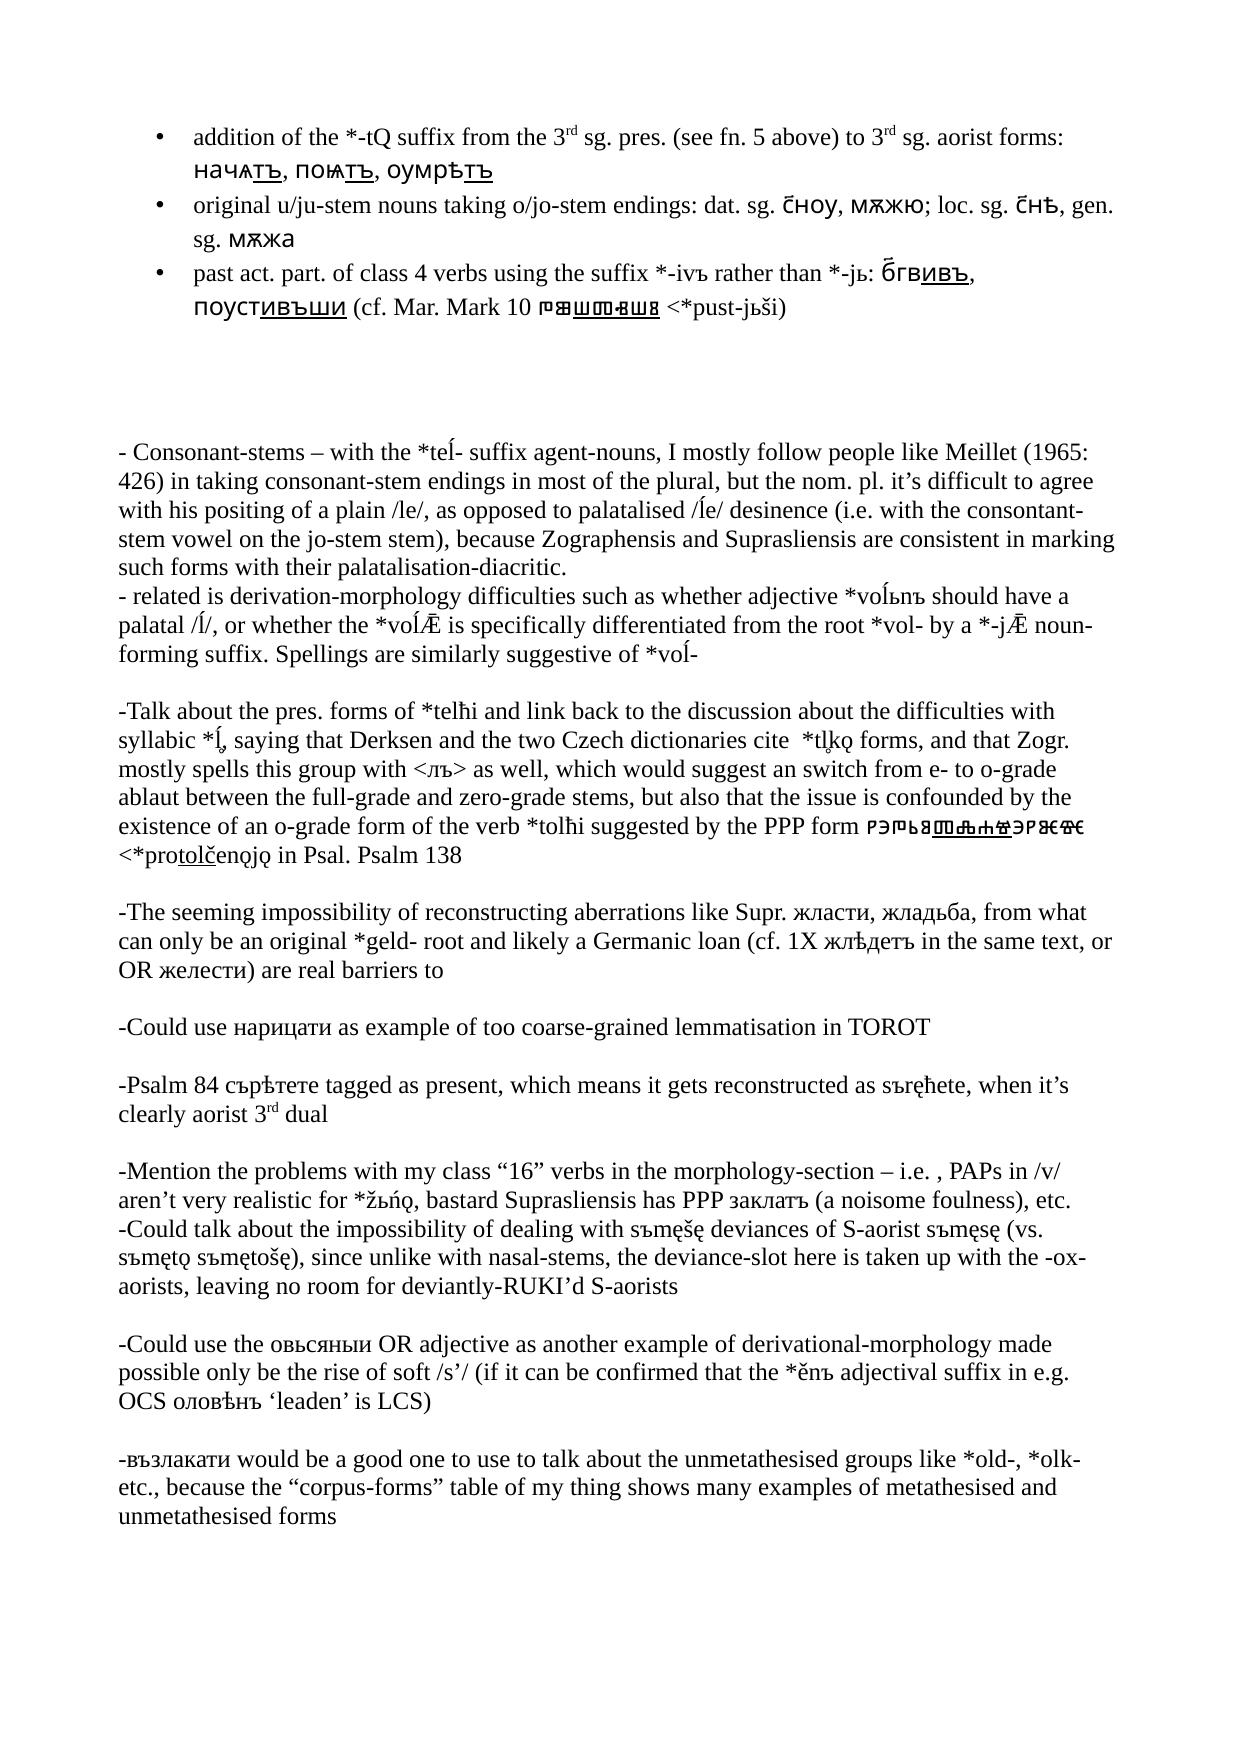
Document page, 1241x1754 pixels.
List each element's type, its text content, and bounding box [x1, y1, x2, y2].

text -Psalm 84 сърѣтете tagged as present, which means it gets reconstructed as sъręћete, when it’s clearly aorist 3rd dual [118, 1070, 1122, 1127]
text -Mention the problems with my class “16” verbs in the morphology-section – i.e. , PAPs in /v/ aren’t very realistic for *žьńǫ, bastard Suprasliensis has PPP заклатъ (a noisome foulness), etc. [118, 1156, 1122, 1214]
text - Consonant-stems – with the *teĺ- suffix agent-nouns, I mostly follow people like Meillet (1965: 426) in taking consonant-stem endings in most of the plural, but the nom. pl. it’s difficult to agree with his positing of a plain /le/, as opposed to palatalised /ĺe/ desinence (i.e. with the consontant-stem vowel on the jo-stem stem), because Zographensis and Suprasliensis are consistent in marking such forms with their palatalisation-diacritic. [118, 437, 1122, 581]
text - related is derivation-morphology difficulties such as whether adjective *voĺьnъ should have a palatal /ĺ/, or whether the *voĺǢ is specifically differentiated from the root *vol- by a *-jǢ noun-forming suffix. Spellings are similarly suggestive of *voĺ- [118, 581, 1122, 667]
text -The seeming impossibility of reconstructing aberrations like Supr. жласти, жладьба, from what can only be an original *geld- root and likely a Germanic loan (cf. 1X жлѣдетъ in the same text, or OR желести) are real barriers to [118, 897, 1122, 984]
text -Could use нарицати as example of too coarse-grained lemmatisation in TOROT [118, 1012, 1122, 1041]
list original u/ju-stem nouns taking o/jo-stem endings: dat. sg. с҃ноу, мѫжю; loc. sg. с҃нѣ, gen. sg. мѫжа [156, 186, 1122, 254]
list addition of the *‑tQ suffix from the 3rd sg. pres. (see fn. 5 above) to 3rd sg. aorist forms: начѧтъ, поѩтъ, оумрѣтъ [156, 118, 1122, 186]
text -Could use the овьсяныи OR adjective as another example of derivational-morphology made possible only be the rise of soft /s’/ (if it can be confirmed that the *ěnъ adjectival suffix in e.g. OCS оловѣнъ ‘leaden’ is LCS) [118, 1329, 1122, 1415]
text -Could talk about the impossibility of dealing with sъmęšę deviances of S-aorist sъmęsę (vs. sъmętǫ sъmętošę), since unlike with nasal-stems, the deviance-slot here is taken up with the -ox- aorists, leaving no room for deviantly-RUKI’d S-aorists [118, 1214, 1122, 1300]
text -Talk about the pres. forms of *telћi and link back to the discussion about the difficulties with syllabic *ĺ̥, saying that Derksen and the two Czech dictionaries cite *tl̥kǫ forms, and that Zogr. mostly spells this group with <лъ> as well, which would suggest an switch from e- to o-grade ablaut between the full-grade and zero-grade stems, but also that the issue is confounded by the existence of an o-grade form of the verb *tolћi suggested by the PPP form ⱀⰵⱂⱃⱁⱅⰾⰰⱍⰵⱀⱘⱙ <*protolčenǫjǫ in Psal. Psalm 138 [118, 696, 1122, 869]
list past act. part. of class 4 verbs using the suffix *‑ivъ rather than *‑jь: б҃гвивъ, поустивъши (cf. Mar. Mark 10 ⱂⱆⱎⱅⱐⱎⰻ <*pust‑jьši) [156, 254, 1122, 322]
text -възлакати would be a good one to use to talk about the unmetathesised groups like *old-, *olk- etc., because the “corpus-forms” table of my thing shows many examples of metathesised and unmetathesised forms [118, 1444, 1122, 1530]
